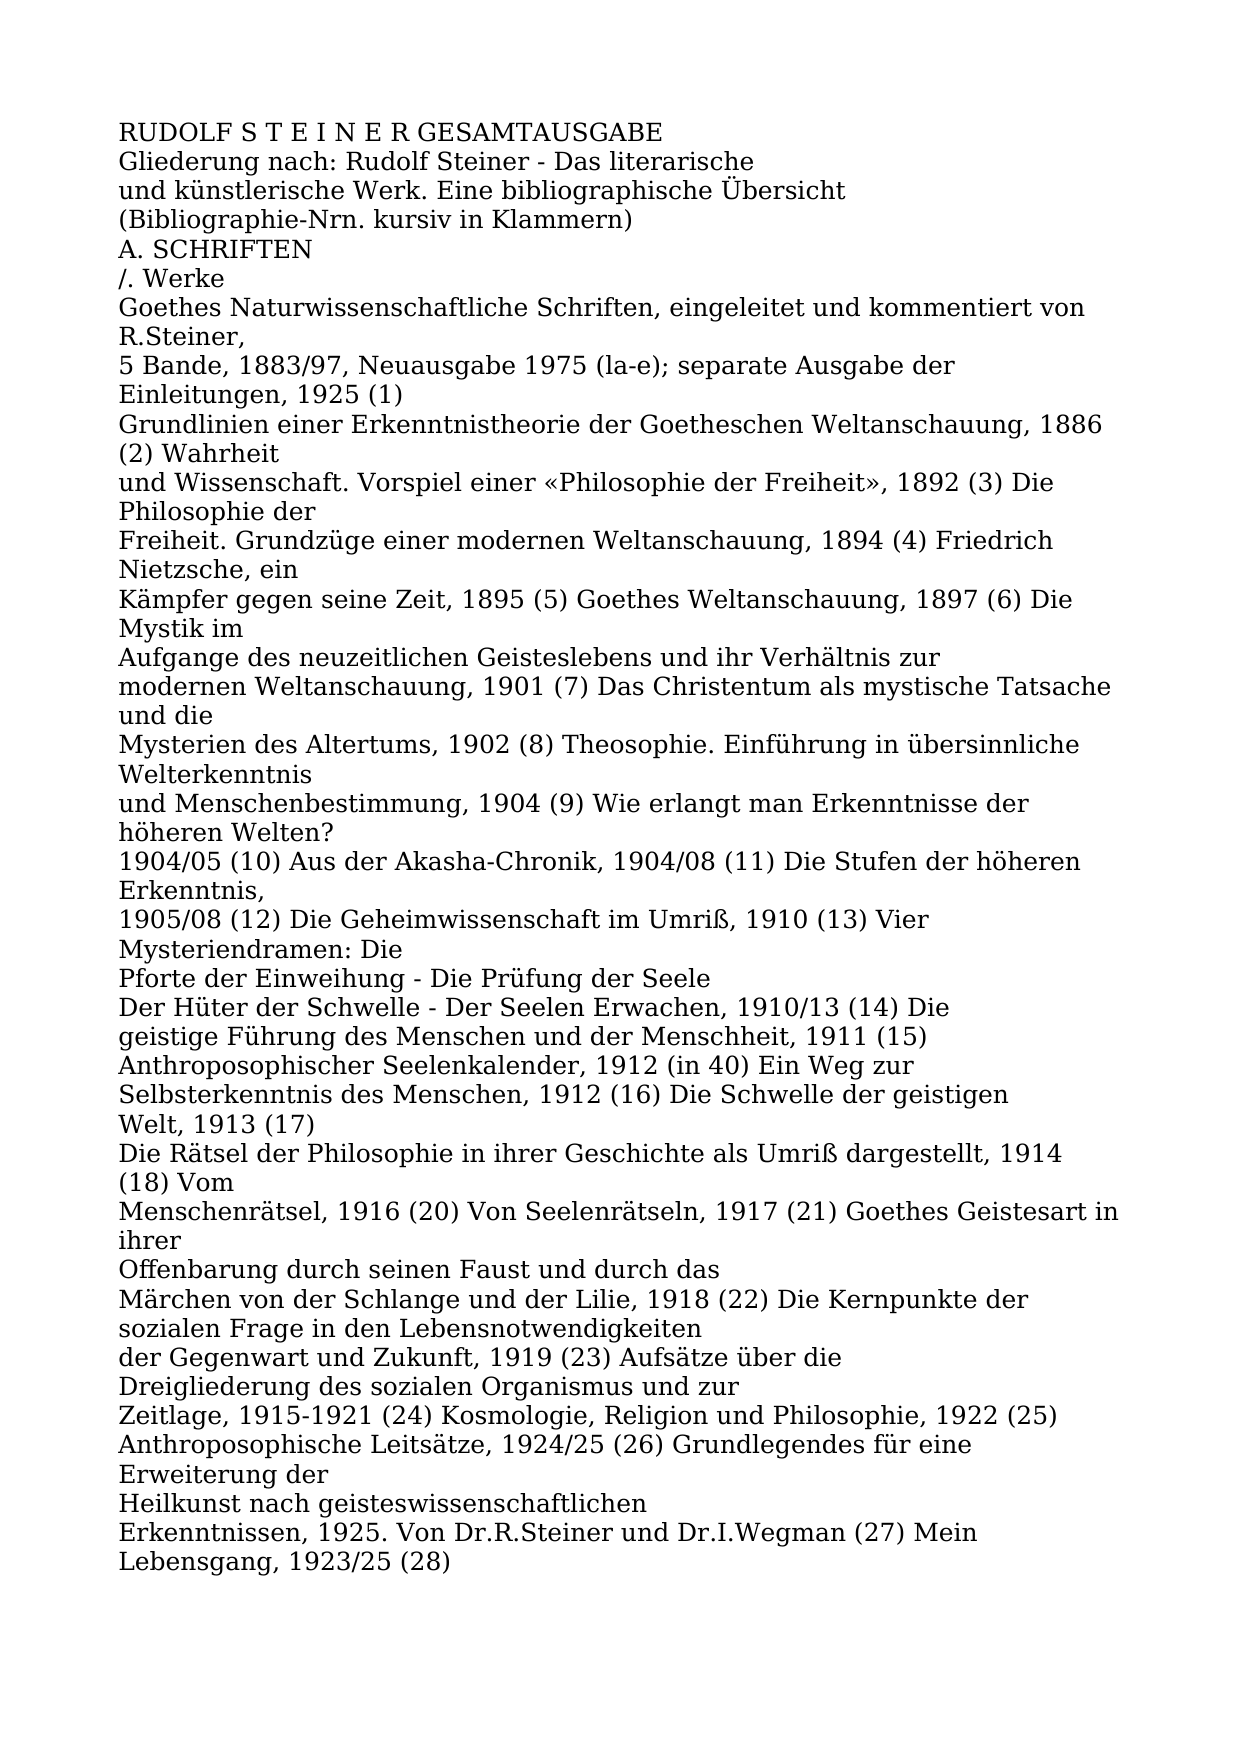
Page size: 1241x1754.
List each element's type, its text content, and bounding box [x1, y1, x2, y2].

text der Gegenwart und Zukunft, 1919 (23) Aufsätze über die [118, 1343, 1122, 1372]
text 1905/08 (12) Die Geheimwissenschaft im Umriß, 1910 (13) Vier Mysteriendramen: Die [118, 906, 1122, 964]
text Heilkunst nach geisteswissenschaftlichen [118, 1489, 1122, 1518]
text Aufgange des neuzeitlichen Geisteslebens und ihr Verhältnis zur [118, 643, 1122, 672]
text Welt, 1913 (17) [118, 1110, 1122, 1139]
text sozialen Frage in den Lebensnotwendigkeiten [118, 1314, 1122, 1343]
text Menschenrätsel, 1916 (20) Von Seelenrätseln, 1917 (21) Goethes Geistesart in ihrer [118, 1197, 1122, 1256]
text A. SCHRIFTEN [118, 235, 1122, 264]
text Der Hüter der Schwelle - Der Seelen Erwachen, 1910/13 (14) Die [118, 993, 1122, 1022]
text Die Rätsel der Philosophie in ihrer Geschichte als Umriß dargestellt, 1914 (18) Vom [118, 1139, 1122, 1197]
text 1904/05 (10) Aus der Akasha-Chronik, 1904/08 (11) Die Stufen der höheren Erkenntnis, [118, 847, 1122, 906]
text Anthroposophische Leitsätze, 1924/25 (26) Grundlegendes für eine Erweiterung der [118, 1431, 1122, 1489]
text Kämpfer gegen seine Zeit, 1895 (5) Goethes Weltanschauung, 1897 (6) Die Mystik im [118, 585, 1122, 643]
text und Menschenbestimmung, 1904 (9) Wie erlangt man Erkenntnisse der höheren Welten? [118, 789, 1122, 847]
text Gliederung nach: Rudolf Steiner - Das literarische [118, 147, 1122, 176]
text Freiheit. Grundzüge einer modernen Weltanschauung, 1894 (4) Friedrich Nietzsche, ein [118, 526, 1122, 585]
text Lebensgang, 1923/25 (28) [118, 1547, 1122, 1576]
text modernen Weltanschauung, 1901 (7) Das Christentum als mystische Tatsache und die [118, 672, 1122, 731]
text /. Werke [118, 264, 1122, 293]
text Dreigliederung des sozialen Organismus und zur [118, 1372, 1122, 1401]
text 5 Bande, 1883/97, Neuausgabe 1975 (la-e); separate Ausgabe der Einleitungen, 1925 (1) [118, 351, 1122, 410]
text Grundlinien einer Erkenntnistheorie der Goetheschen Weltanschauung, 1886 (2) Wahrheit [118, 410, 1122, 468]
text und künstlerische Werk. Eine bibliographische Übersicht [118, 176, 1122, 206]
text Offenbarung durch seinen Faust und durch das [118, 1256, 1122, 1285]
text Mysterien des Altertums, 1902 (8) Theosophie. Einführung in übersinnliche Welterkenntnis [118, 731, 1122, 789]
text geistige Führung des Menschen und der Menschheit, 1911 (15) [118, 1022, 1122, 1051]
text und Wissenschaft. Vorspiel einer «Philosophie der Freiheit», 1892 (3) Die Philosophie der [118, 468, 1122, 526]
text Erkenntnissen, 1925. Von Dr.R.Steiner und Dr.I.Wegman (27) Mein [118, 1518, 1122, 1547]
text Pforte der Einweihung - Die Prüfung der Seele [118, 964, 1122, 993]
text Goethes Naturwissenschaftliche Schriften, eingeleitet und kommentiert von R.Steiner, [118, 293, 1122, 351]
text Selbsterkenntnis des Menschen, 1912 (16) Die Schwelle der geistigen [118, 1081, 1122, 1110]
text Märchen von der Schlange und der Lilie, 1918 (22) Die Kernpunkte der [118, 1285, 1122, 1314]
text Zeitlage, 1915-1921 (24) Kosmologie, Religion und Philosophie, 1922 (25) [118, 1401, 1122, 1431]
text RUDOLF S T E I N E R GESAMTAUSGABE [118, 118, 1122, 147]
text Anthroposophischer Seelenkalender, 1912 (in 40) Ein Weg zur [118, 1051, 1122, 1081]
text (Bibliographie-Nrn. kursiv in Klammern) [118, 206, 1122, 235]
